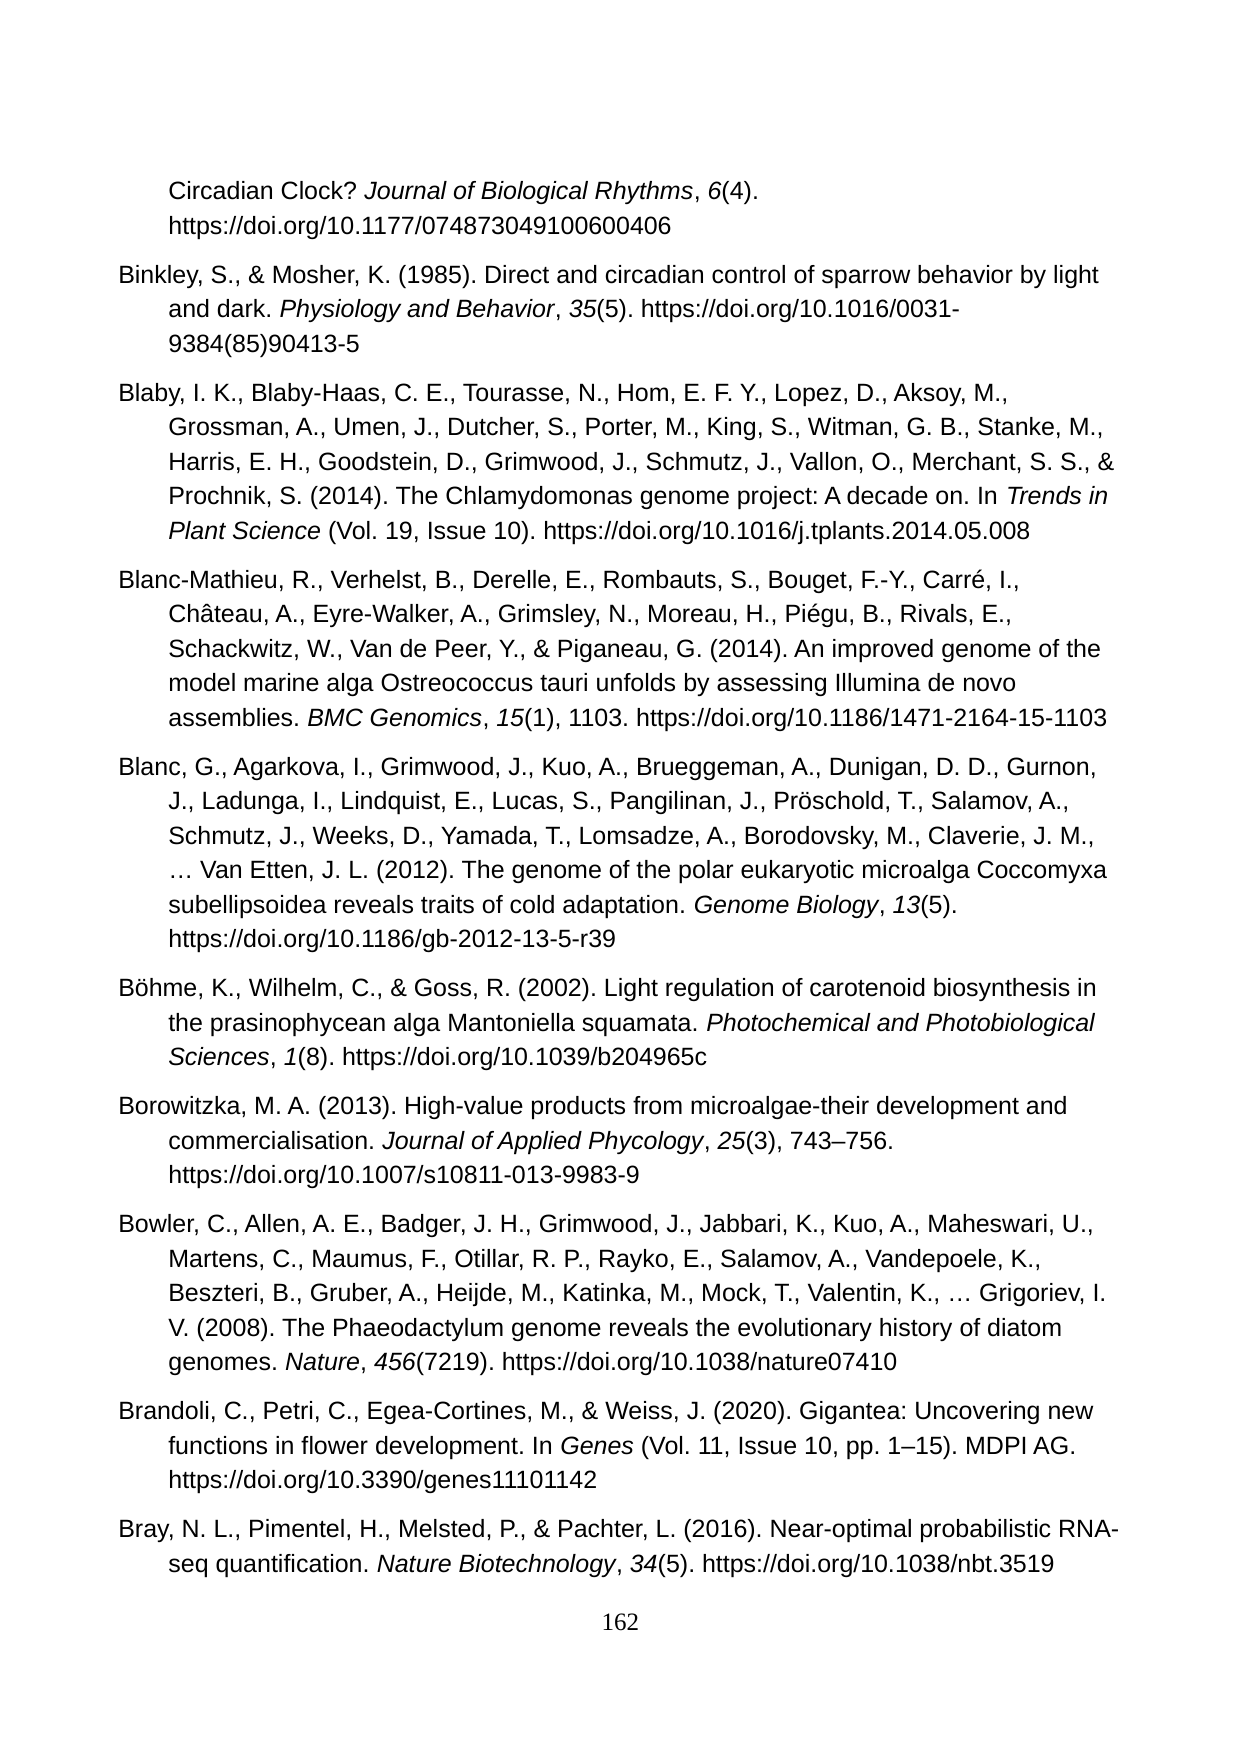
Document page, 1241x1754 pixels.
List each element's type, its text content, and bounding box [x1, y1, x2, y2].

text Bowler, C., Allen, A. E., Badger, J. H., Grimwood, J., Jabbari, K., Kuo, A., Maheswari, U., Martens, C., Maumus, F., Otillar, R. P., Rayko, E., Salamov, A., Vandepoele, K., Beszteri, B., Gruber, A., Heijde, M., Katinka, M., Mock, T., Valentin, K., … Grigoriev, I. V. (2008). The Phaeodactylum genome reveals the evolutionary history of diatom genomes. Nature, 456(7219). https://doi.org/10.1038/nature07410 [118, 1209, 1122, 1376]
text Circadian Clock? Journal of Biological Rhythms, 6(4). https://doi.org/10.1177/074873049100600406 [118, 176, 1122, 239]
text Brandoli, C., Petri, C., Egea-Cortines, M., & Weiss, J. (2020). Gigantea: Uncovering new functions in flower development. In Genes (Vol. 11, Issue 10, pp. 1–15). MDPI AG. https://doi.org/10.3390/genes11101142 [118, 1396, 1122, 1494]
text Bray, N. L., Pimentel, H., Melsted, P., & Pachter, L. (2016). Near-optimal probabilistic RNA-seq quantification. Nature Biotechnology, 34(5). https://doi.org/10.1038/nbt.3519 [118, 1514, 1122, 1578]
text Blanc, G., Agarkova, I., Grimwood, J., Kuo, A., Brueggeman, A., Dunigan, D. D., Gurnon, J., Ladunga, I., Lindquist, E., Lucas, S., Pangilinan, J., Pröschold, T., Salamov, A., Schmutz, J., Weeks, D., Yamada, T., Lomsadze, A., Borodovsky, M., Claverie, J. M., … Van Etten, J. L. (2012). The genome of the polar eukaryotic microalga Coccomyxa subellipsoidea reveals traits of cold adaptation. Genome Biology, 13(5). https://doi.org/10.1186/gb-2012-13-5-r39 [118, 752, 1122, 953]
text Binkley, S., & Mosher, K. (1985). Direct and circadian control of sparrow behavior by light and dark. Physiology and Behavior, 35(5). https://doi.org/10.1016/0031-9384(85)90413-5 [118, 260, 1122, 358]
text Böhme, K., Wilhelm, C., & Goss, R. (2002). Light regulation of carotenoid biosynthesis in the prasinophycean alga Mantoniella squamata. Photochemical and Photobiological Sciences, 1(8). https://doi.org/10.1039/b204965c [118, 973, 1122, 1071]
text Borowitzka, M. A. (2013). High-value products from microalgae-their development and commercialisation. Journal of Applied Phycology, 25(3), 743–756. https://doi.org/10.1007/s10811-013-9983-9 [118, 1091, 1122, 1189]
text Blaby, I. K., Blaby-Haas, C. E., Tourasse, N., Hom, E. F. Y., Lopez, D., Aksoy, M., Grossman, A., Umen, J., Dutcher, S., Porter, M., King, S., Witman, G. B., Stanke, M., Harris, E. H., Goodstein, D., Grimwood, J., Schmutz, J., Vallon, O., Merchant, S. S., & Prochnik, S. (2014). The Chlamydomonas genome project: A decade on. In Trends in Plant Science (Vol. 19, Issue 10). https://doi.org/10.1016/j.tplants.2014.05.008 [118, 378, 1122, 544]
text Blanc-Mathieu, R., Verhelst, B., Derelle, E., Rombauts, S., Bouget, F.-Y., Carré, I., Château, A., Eyre-Walker, A., Grimsley, N., Moreau, H., Piégu, B., Rivals, E., Schackwitz, W., Van de Peer, Y., & Piganeau, G. (2014). An improved genome of the model marine alga Ostreococcus tauri unfolds by assessing Illumina de novo assemblies. BMC Genomics, 15(1), 1103. https://doi.org/10.1186/1471-2164-15-1103 [118, 565, 1122, 732]
